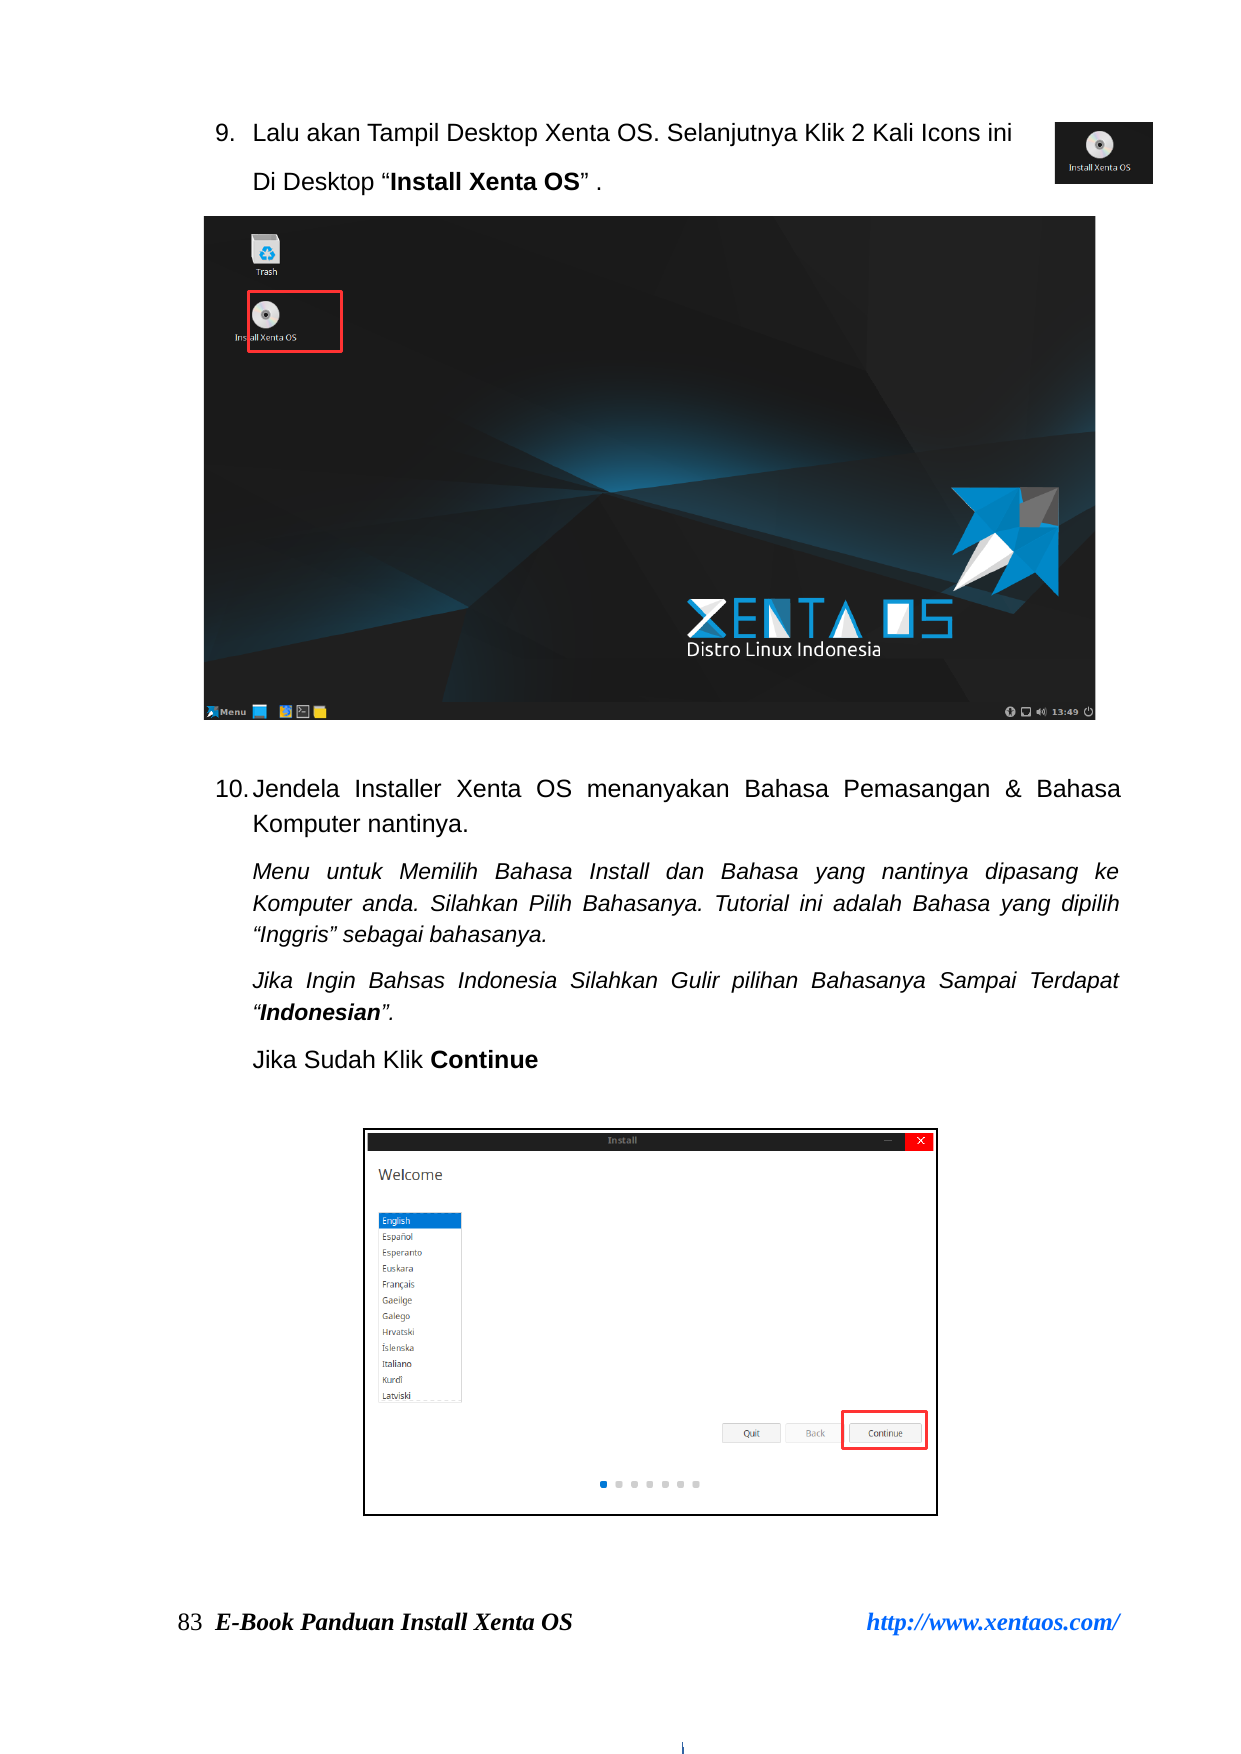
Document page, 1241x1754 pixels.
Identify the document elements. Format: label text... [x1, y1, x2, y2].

picture [203, 216, 1096, 720]
list Jika Ingin Bahsas Indonesia Silahkan Gulir pilihan Bahasanya Sampai Terdapat “Indonesian”. [215, 967, 1122, 1025]
picture [1054, 122, 1059, 166]
list Jika Sudah Klik Continue [215, 1045, 1122, 1074]
picture [367, 1133, 934, 1512]
list Di Desktop “Install Xenta OS” . [215, 167, 1122, 196]
list Jendela Installer Xenta OS menanyakan Bahasa Pemasangan & Bahasa Komputer nantinya. [215, 774, 1122, 838]
list Menu untuk Memilih Bahasa Install dan Bahasa yang nantinya dipasang ke Komputer anda. Silahkan Pilih Bahasanya. Tutorial ini adalah Bahasa yang dipilih “Inggris” sebagai bahasanya. [215, 858, 1122, 947]
list Lalu akan Tampil Desktop Xenta OS. Selanjutnya Klik 2 Kali Icons ini [215, 118, 1122, 147]
